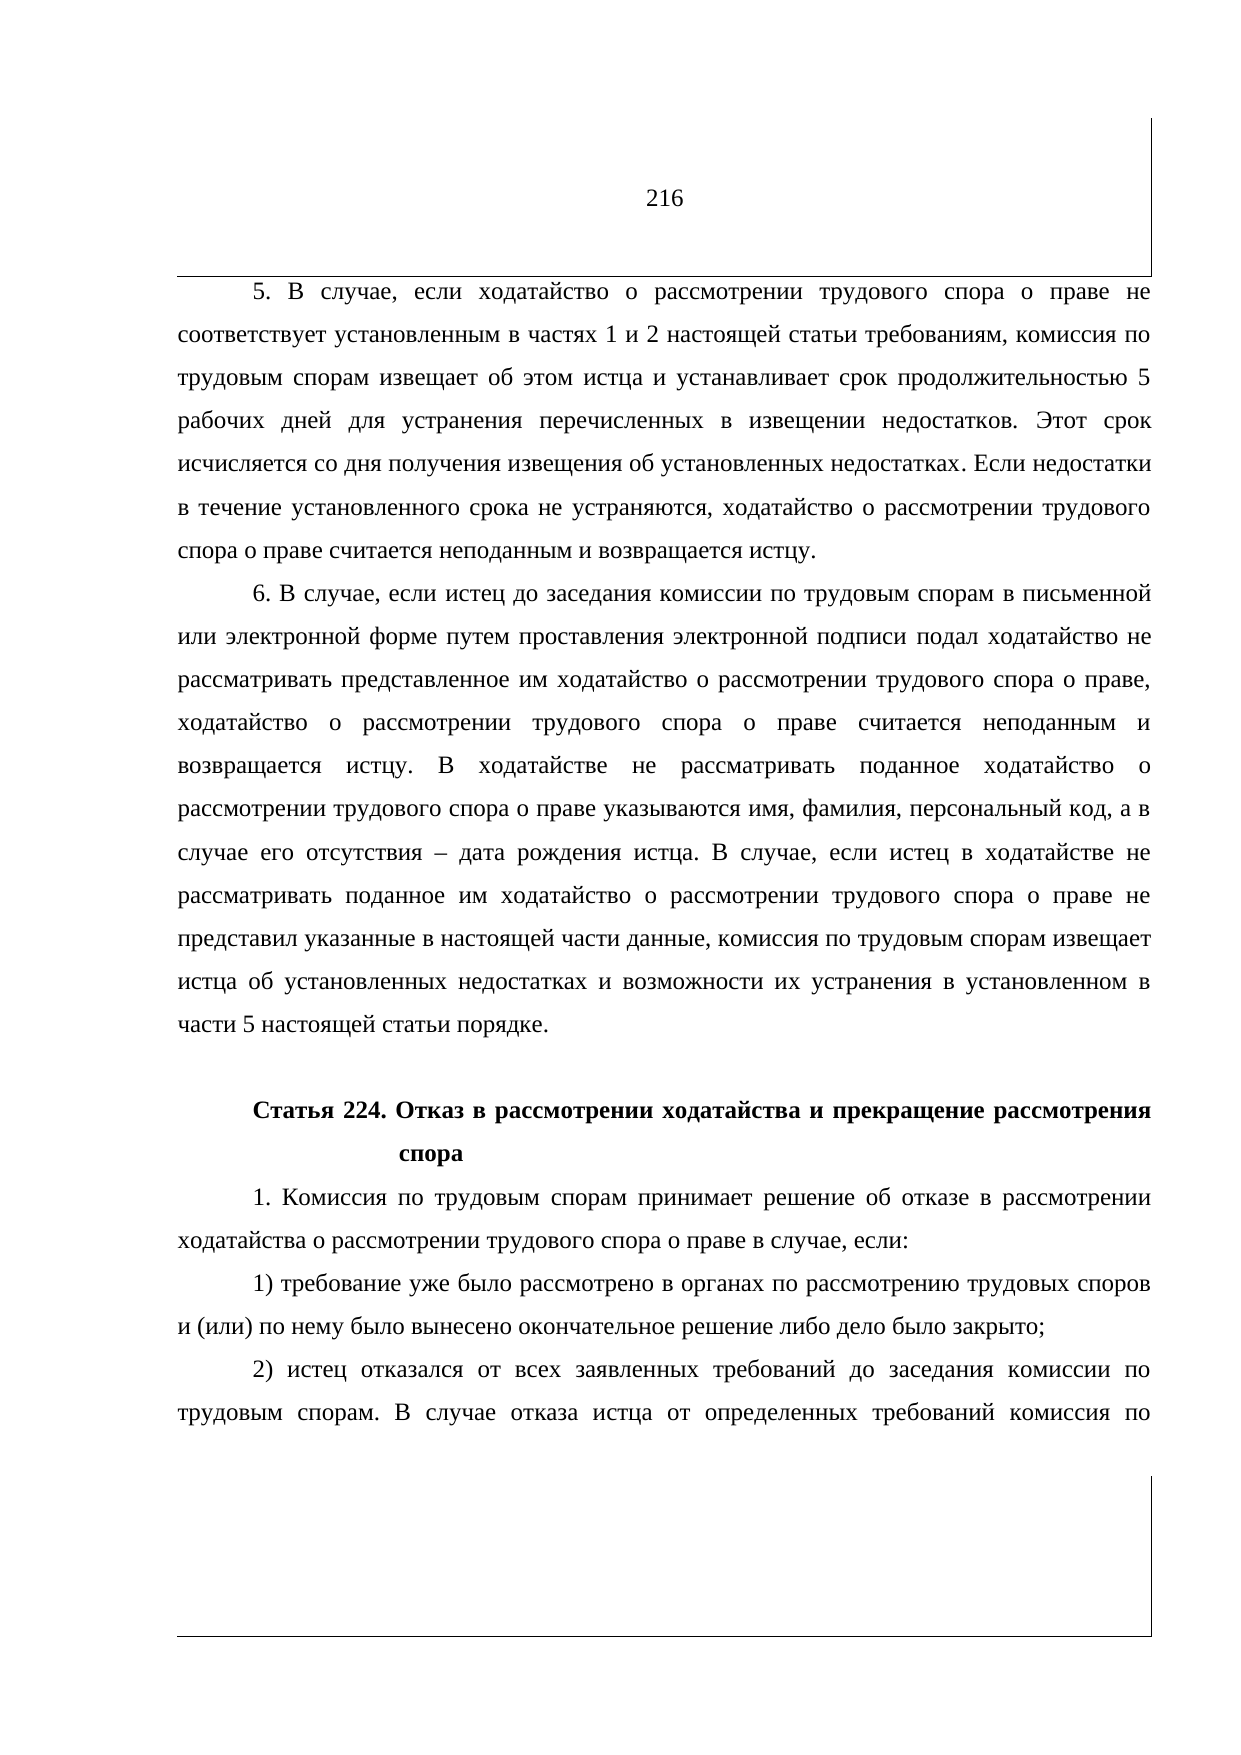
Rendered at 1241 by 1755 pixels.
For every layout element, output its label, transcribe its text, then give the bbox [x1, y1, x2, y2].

subtitle Статья 224. Отказ в рассмотрении ходатайства и прекращение рассмотрения спора [252, 1095, 1152, 1167]
text 1) требование уже было рассмотрено в органах по рассмотрению трудовых споров и (или) по нему было вынесено окончательное решение либо дело было закрыто; [177, 1268, 1152, 1340]
text 2) истец отказался от всех заявленных требований до заседания комиссии по трудовым спорам. В случае отказа истца от определенных требований комиссия по [177, 1354, 1152, 1426]
text 5. В случае, если ходатайство о рассмотрении трудового спора о праве не соответствует установленным в частях 1 и 2 настоящей статьи требованиям, комиссия по трудовым спорам извещает об этом истца и устанавливает срок продолжительностью 5 рабочих дней для устранения перечисленных в извещении недостатков. Этот срок исчисляется со дня получения извещения об установленных недостатках. Если недостатки в течение установленного срока не устраняются, ходатайство о рассмотрении трудового спора о праве считается неподанным и возвращается истцу. [177, 276, 1152, 563]
text 1. Комиссия по трудовым спорам принимает решение об отказе в рассмотрении ходатайства о рассмотрении трудового спора о праве в случае, если: [177, 1182, 1152, 1253]
text 6. В случае, если истец до заседания комиссии по трудовым спорам в письменной или электронной форме путем проставления электронной подписи подал ходатайство не рассматривать представленное им ходатайство о рассмотрении трудового спора о праве, ходатайство о рассмотрении трудового спора о праве считается неподанным и возвращается истцу. В ходатайстве не рассматривать поданное ходатайство о рассмотрении трудового спора о праве указываются имя, фамилия, персональный код, а в случае его отсутствия – дата рождения истца. В случае, если истец в ходатайстве не рассматривать поданное им ходатайство о рассмотрении трудового спора о праве не представил указанные в настоящей части данные, комиссия по трудовым спорам извещает истца об установленных недостатках и возможности их устранения в установленном в части 5 настоящей статьи порядке. [177, 578, 1152, 1038]
